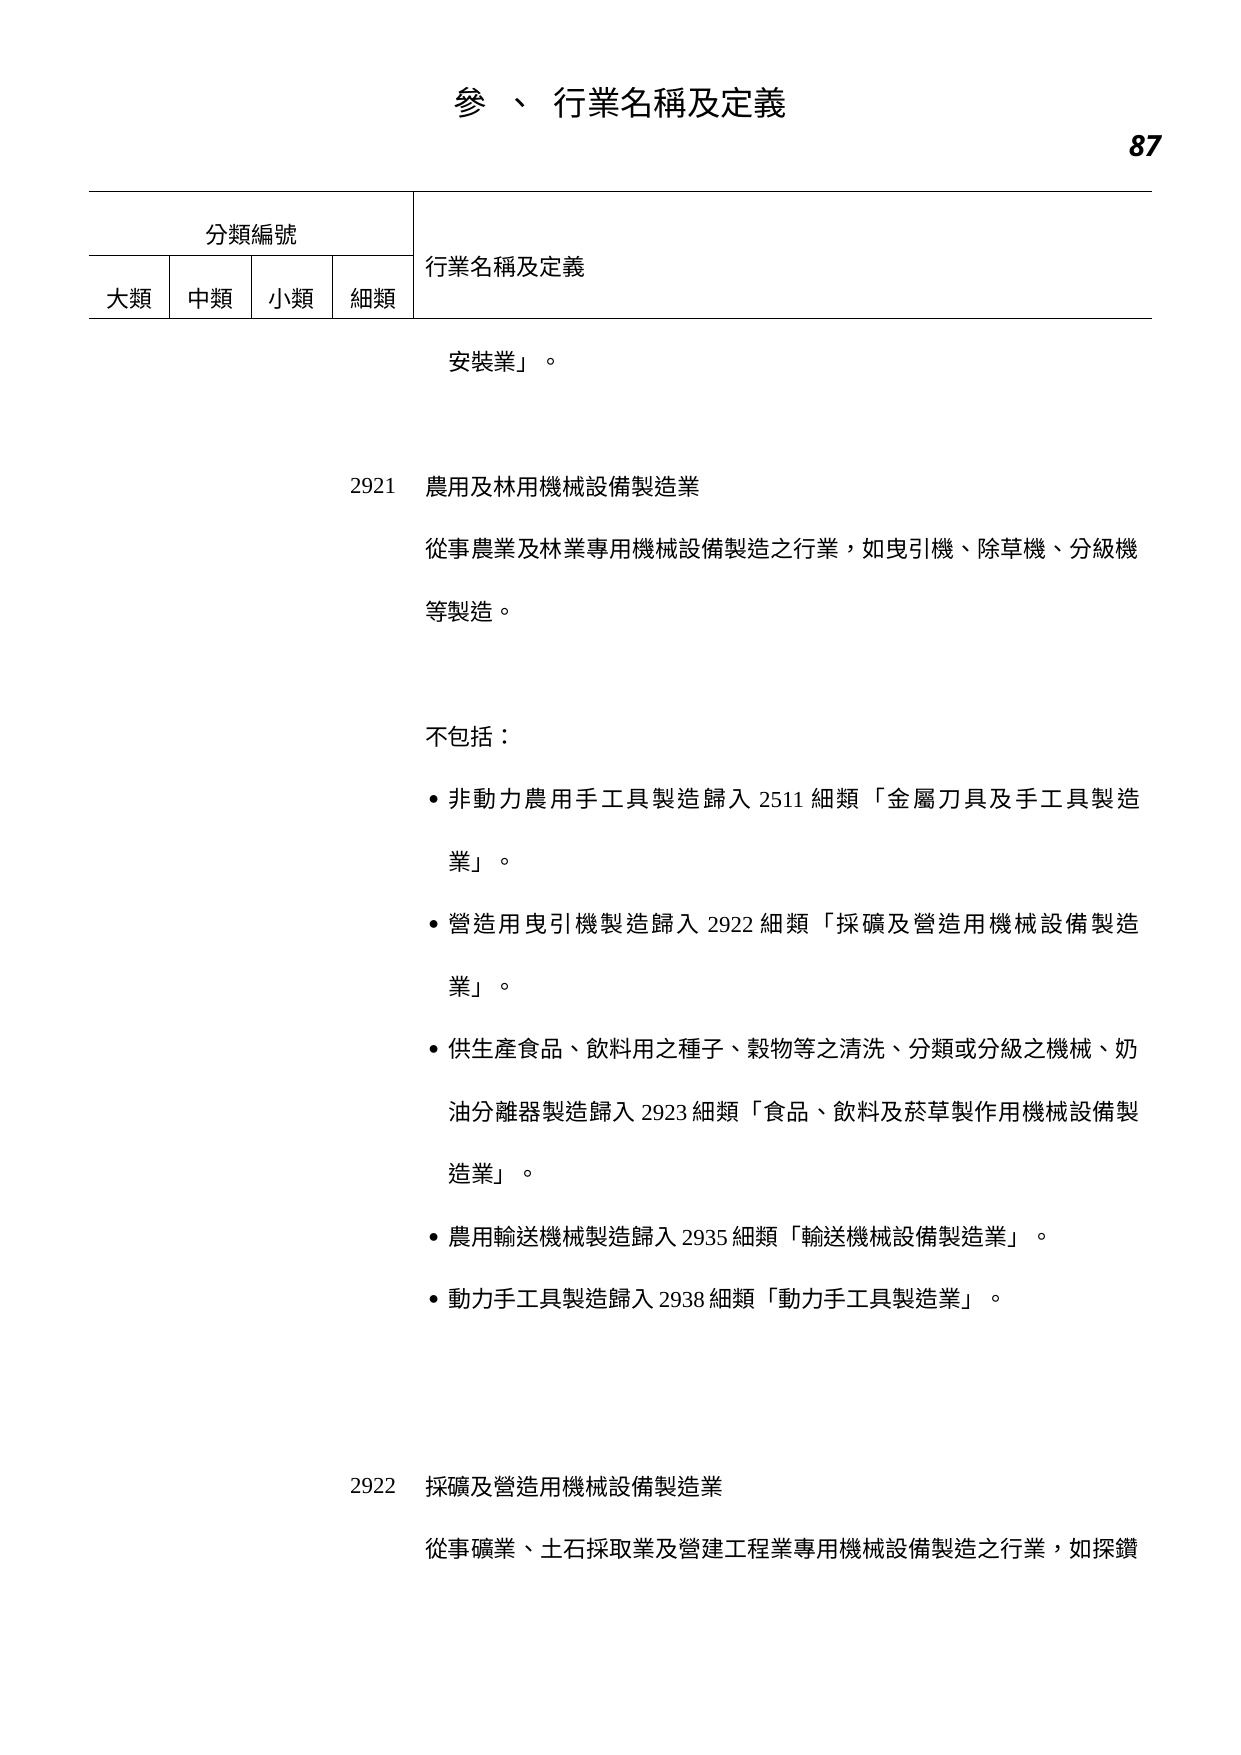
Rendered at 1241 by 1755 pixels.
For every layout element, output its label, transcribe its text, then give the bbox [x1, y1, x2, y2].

table_cell 採礦及營造用機械設備製造業 從事礦業、土石採取業及營建工程業專用機械設備製造之行業，如探鑽 [414, 1443, 1152, 1568]
table_cell [89, 1443, 170, 1568]
table_cell [89, 443, 170, 1443]
table_cell 細類 [333, 256, 413, 318]
table_header 行業名稱及定義 [414, 192, 1152, 318]
table_header 分類編號 [89, 192, 413, 255]
table_cell 農用及林用機械設備製造業 從事農業及林業專用機械設備製造之行業，如曳引機、除草機、分級機等製造。 不包括： 非動力農用手工具製造歸入2511細類「金屬刀具及手工具製造業」。 營造用曳引機製造歸入2922細類「採礦及營造用機械設備製造業」。 供生產食品、飲料用之種子、穀物等之清洗、分類或分級之機械、奶油分離器製造歸入2923細類「食品、飲料及菸草製作用機械設備製造業」。 農用輸送機械製造歸入2935細類「輸送機械設備製造業」。 動力手工具製造歸入2938細類「動力手工具製造業」。 [414, 443, 1152, 1443]
table_cell [170, 1443, 251, 1568]
table_cell 大類 [89, 256, 169, 318]
table_cell [332, 319, 413, 443]
table_cell 2921 [332, 443, 413, 1443]
table_cell [251, 1443, 332, 1568]
table_cell 中類 [170, 256, 251, 318]
table_cell [89, 319, 170, 443]
table_cell [251, 443, 332, 1443]
table_cell 安裝業」。 [414, 319, 1152, 443]
table_cell [170, 443, 251, 1443]
table_cell [251, 319, 332, 443]
table_cell 小類 [252, 256, 332, 318]
table_cell [170, 319, 251, 443]
table_cell 2922 [332, 1443, 413, 1568]
